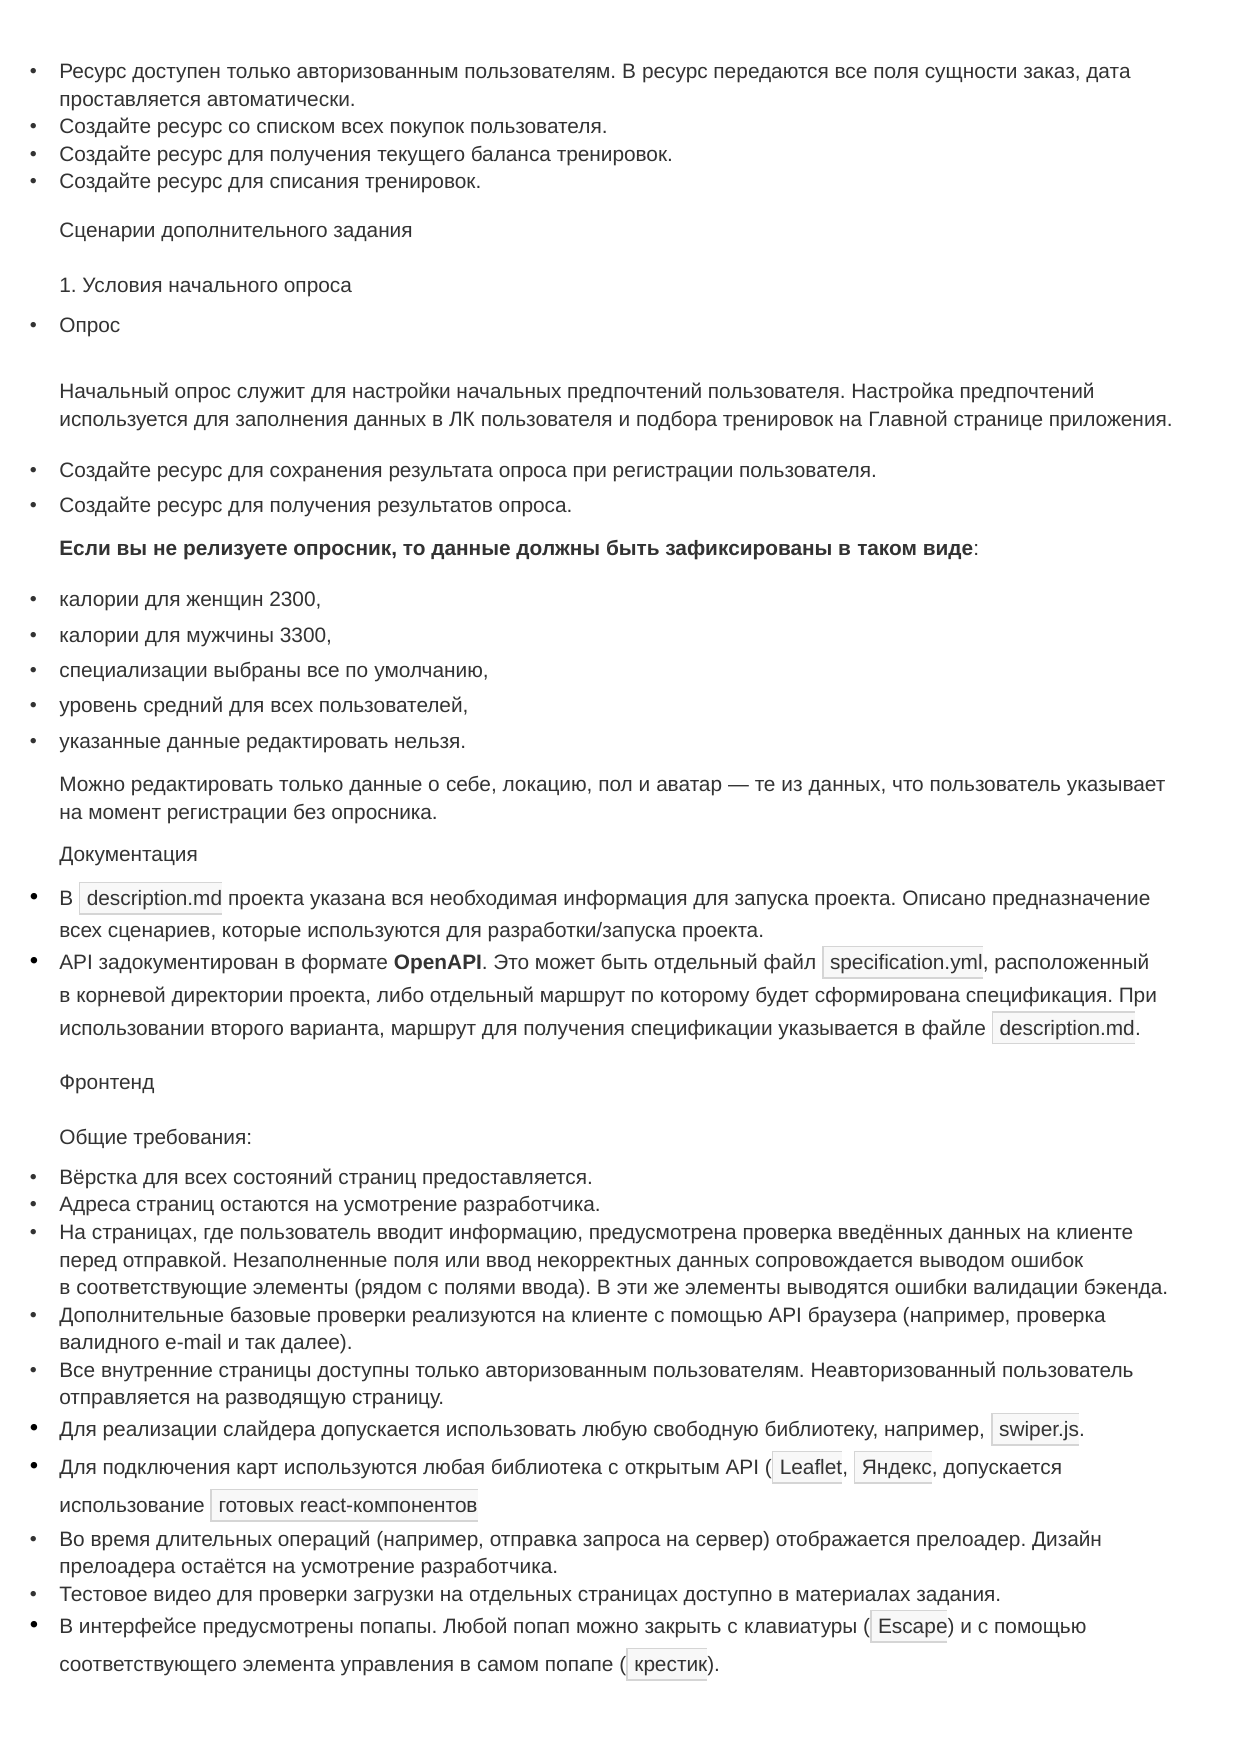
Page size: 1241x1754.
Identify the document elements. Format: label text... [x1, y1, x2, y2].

list калории для мужчины 3300, [59, 622, 1181, 647]
list специализации выбраны все по умолчанию, [59, 658, 1181, 682]
list Если вы не релизуете опросник, то данные должны быть зафиксированы в таком виде: [59, 536, 1181, 560]
subtitle Документация [59, 842, 1181, 866]
list Создайте ресурс со списком всех покупок пользователя. [59, 114, 1181, 138]
list Можно редактировать только данные о себе, локацию, пол и аватар — те из данных, что пользователь указывает на момент регистрации без опросника. [59, 772, 1181, 823]
subtitle 1. Условия начального опроса [59, 272, 1181, 296]
list уровень средний для всех пользователей, [59, 693, 1181, 717]
subtitle Общие требования: [59, 1125, 1181, 1149]
list Создайте ресурс для получения результатов опроса. [59, 493, 1181, 517]
list указанные данные редактировать нельзя. [59, 729, 1181, 753]
list В интерфейсе предусмотрены попапы. Любой попап можно закрыть с клавиатуры (Escape) и с помощью соответствующего элемента управления в самом попапе (крестик). [59, 1609, 1181, 1681]
list Адреса страниц остаются на усмотрение разработчика. [59, 1192, 1181, 1216]
list Во время длительных операций (например, отправка запроса на сервер) отображается прелоадер. Дизайн прелоадера остаётся на усмотрение разработчика. [59, 1527, 1181, 1578]
list Тестовое видео для проверки загрузки на отдельных страницах доступно в материалах задания. [59, 1582, 1181, 1606]
list Создайте ресурс для получения текущего баланса тренировок. [59, 142, 1181, 166]
list В description.md проекта указана вся необходимая информация для запуска проекта. Описано предназначение всех сценариев, которые используются для разработки/запуска проекта. [59, 882, 1181, 942]
list swiper.js. [993, 1413, 1181, 1446]
list Вёрстка для всех состояний страниц предоставляется. [59, 1165, 1181, 1189]
subtitle Фронтенд [59, 1070, 1181, 1094]
list Все внутренние страницы доступны только авторизованным пользователям. Неавторизованный пользователь отправляется на разводящую страницу. [59, 1358, 1181, 1409]
list Дополнительные базовые проверки реализуются на клиенте с помощью API браузера (например, проверка валидного e-mail и так далее). [59, 1302, 1181, 1354]
list Опрос [59, 312, 1181, 336]
list Ресурс доступен только авторизованным пользователям. В ресурс передаются все поля сущности заказ, дата проставляется автоматически. [59, 59, 1181, 111]
list API задокументирован в формате OpenAPI. Это может быть отдельный файл specification.yml, расположенный в корневой директории проекта, либо отдельный маршрут по которому будет сформирована спецификация. При использовании второго варианта, маршрут для получения спецификации указывается в файле description.md. [59, 946, 1181, 1044]
list На страницах, где пользователь вводит информацию, предусмотрена проверка введённых данных на клиенте перед отправкой. Незаполненные поля или ввод некорректных данных сопровождается выводом ошибок в соответствующие элементы (рядом с полями ввода). В эти же элементы выводятся ошибки валидации бэкенда. [59, 1220, 1181, 1299]
list Начальный опрос служит для настройки начальных предпочтений пользователя. Настройка предпочтений используется для заполнения данных в ЛК пользователя и подбора тренировок на Главной странице приложения. [59, 379, 1181, 431]
subtitle Сценарии дополнительного задания [59, 218, 1181, 242]
list Для реализации слайдера допускается использовать любую свободную библиотеку, например, [59, 1413, 991, 1446]
list Для подключения карт используются любая библиотека с открытым API (Leaflet, Яндекс, допускается использование готовых react-компонентов [59, 1451, 1181, 1522]
list калории для женщин 2300, [59, 587, 1181, 611]
list Создайте ресурс для сохранения результата опроса при регистрации пользователя. [59, 457, 1181, 482]
list Создайте ресурс для списания тренировок. [59, 169, 1181, 193]
